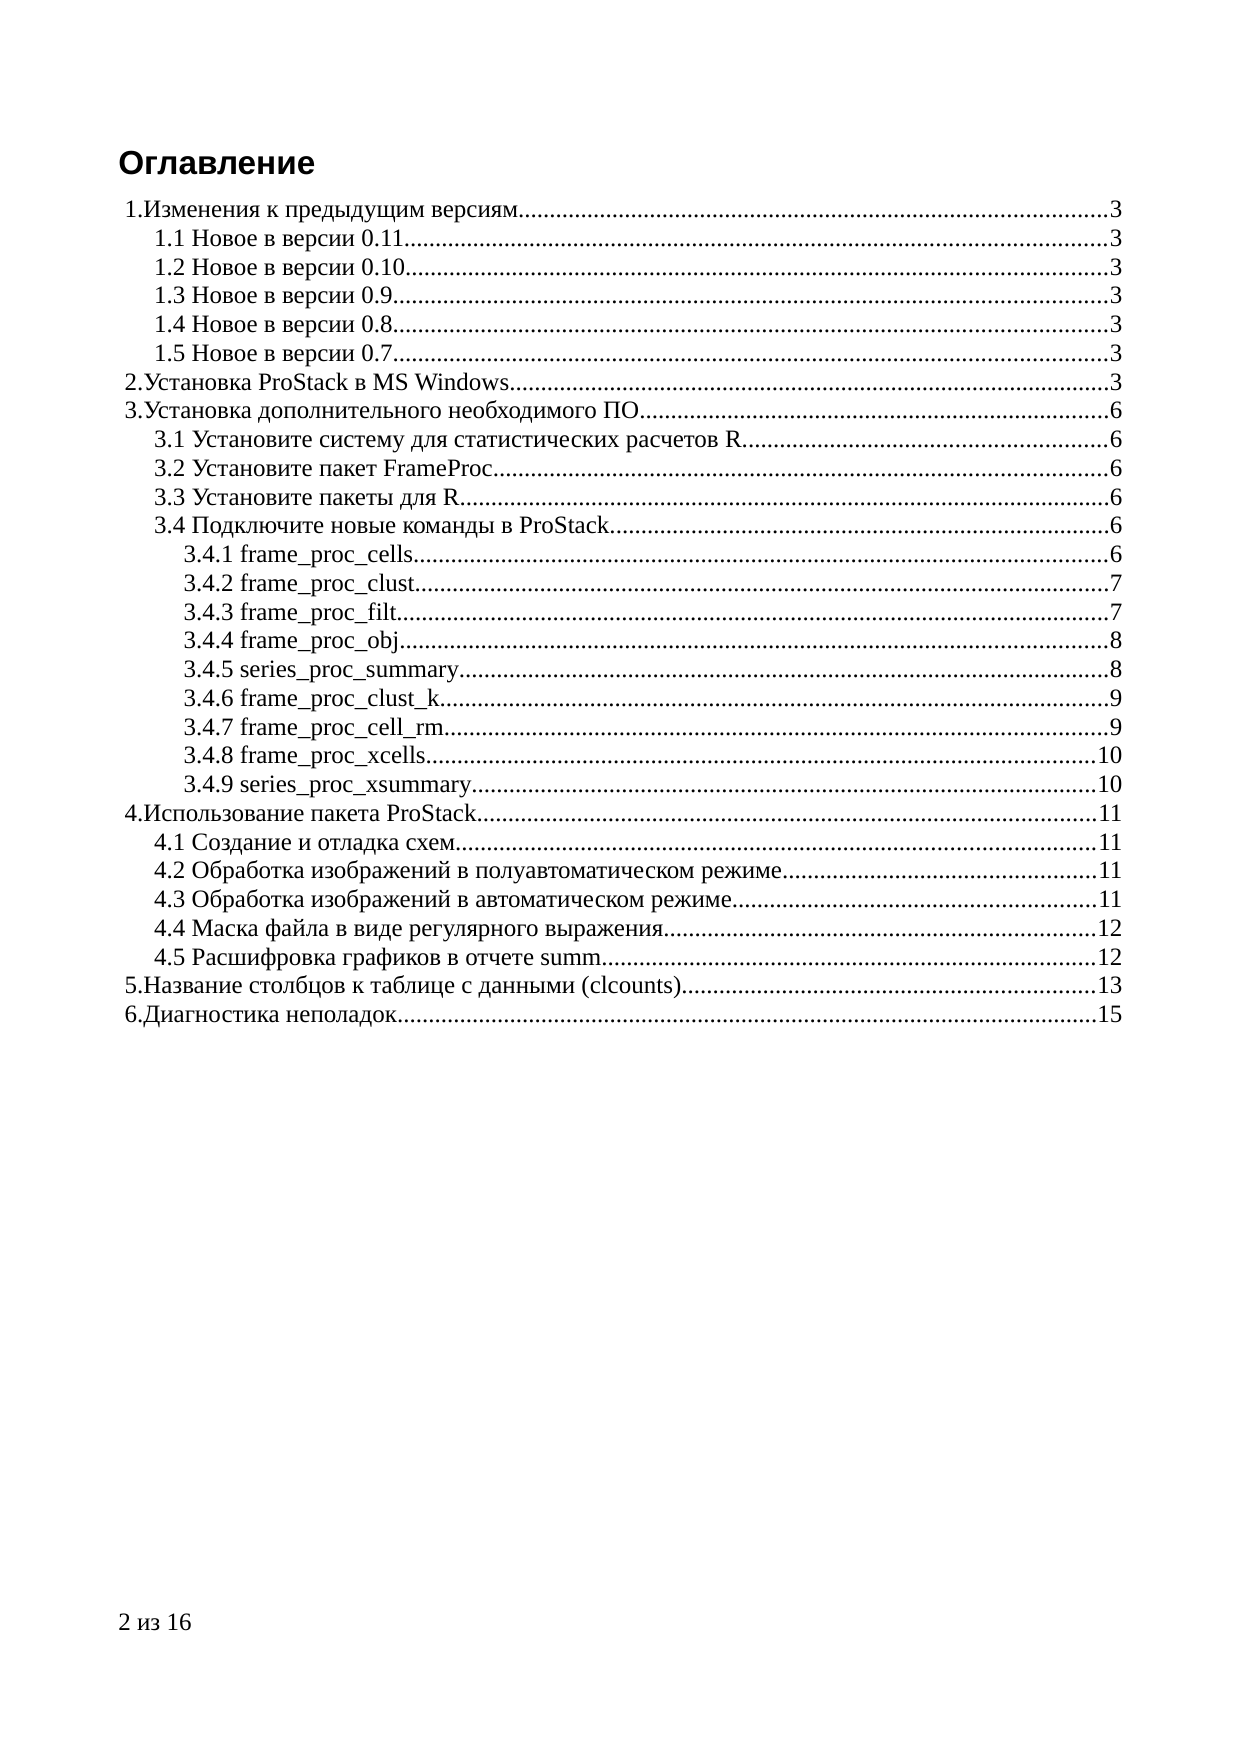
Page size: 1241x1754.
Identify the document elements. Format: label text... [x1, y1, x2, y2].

text 3.4.5 series_proc_summary 8 [177, 654, 1122, 683]
text 3.3 Установите пакеты для R. 6 [148, 482, 1122, 510]
text 3.4.9 series_proc_xsummary 10 [177, 769, 1122, 798]
text 1.4 Новое в версии 0.8 3 [148, 309, 1122, 338]
text 3.4.1 frame_proc_cells 6 [177, 539, 1122, 568]
text 1.1 Новое в версии 0.11 3 [148, 223, 1122, 252]
text 4.5 Расшифровка графиков в отчете summ 12 [148, 942, 1122, 970]
text 3.4.8 frame_proc_xcells 10 [177, 740, 1122, 769]
text 2.Установка ProStack в MS Windows 3 [118, 367, 1122, 395]
text 3.4.3 frame_proc_filt 7 [177, 597, 1122, 625]
text 3.4.2 frame_proc_clust 7 [177, 568, 1122, 597]
text 4.1 Создание и отладка схем 11 [148, 827, 1122, 855]
text 1.5 Новое в версии 0.7 3 [148, 338, 1122, 367]
text 1.3 Новое в версии 0.9 3 [148, 280, 1122, 309]
text 3.4.6 frame_proc_clust_k 9 [177, 683, 1122, 712]
text 1.2 Новое в версии 0.10 3 [148, 252, 1122, 280]
text 6.Диагностика неполадок 15 [118, 999, 1122, 1028]
text 3.4.4 frame_proc_obj 8 [177, 625, 1122, 654]
subtitle Оглавление [118, 143, 1122, 182]
text 3.2 Установите пакет FrameProc. 6 [148, 453, 1122, 482]
text 4.3 Обработка изображений в автоматическом режиме 11 [148, 884, 1122, 913]
text 3.4 Подключите новые команды в ProStack. 6 [148, 510, 1122, 539]
text 4.2 Обработка изображений в полуавтоматическом режиме 11 [148, 855, 1122, 884]
text 3.4.7 frame_proc_cell_rm 9 [177, 712, 1122, 740]
text 1.Изменения к предыдущим версиям 3 [118, 194, 1122, 223]
text 3.Установка дополнительного необходимого ПО 6 [118, 395, 1122, 424]
text 4.4 Маска файла в виде регулярного выражения 12 [148, 913, 1122, 942]
text 4.Использование пакета ProStack 11 [118, 798, 1122, 827]
text 5.Название столбцов к таблице с данными (clcounts) 13 [118, 970, 1122, 999]
text 3.1 Установите систему для статистических расчетов R. 6 [148, 424, 1122, 453]
